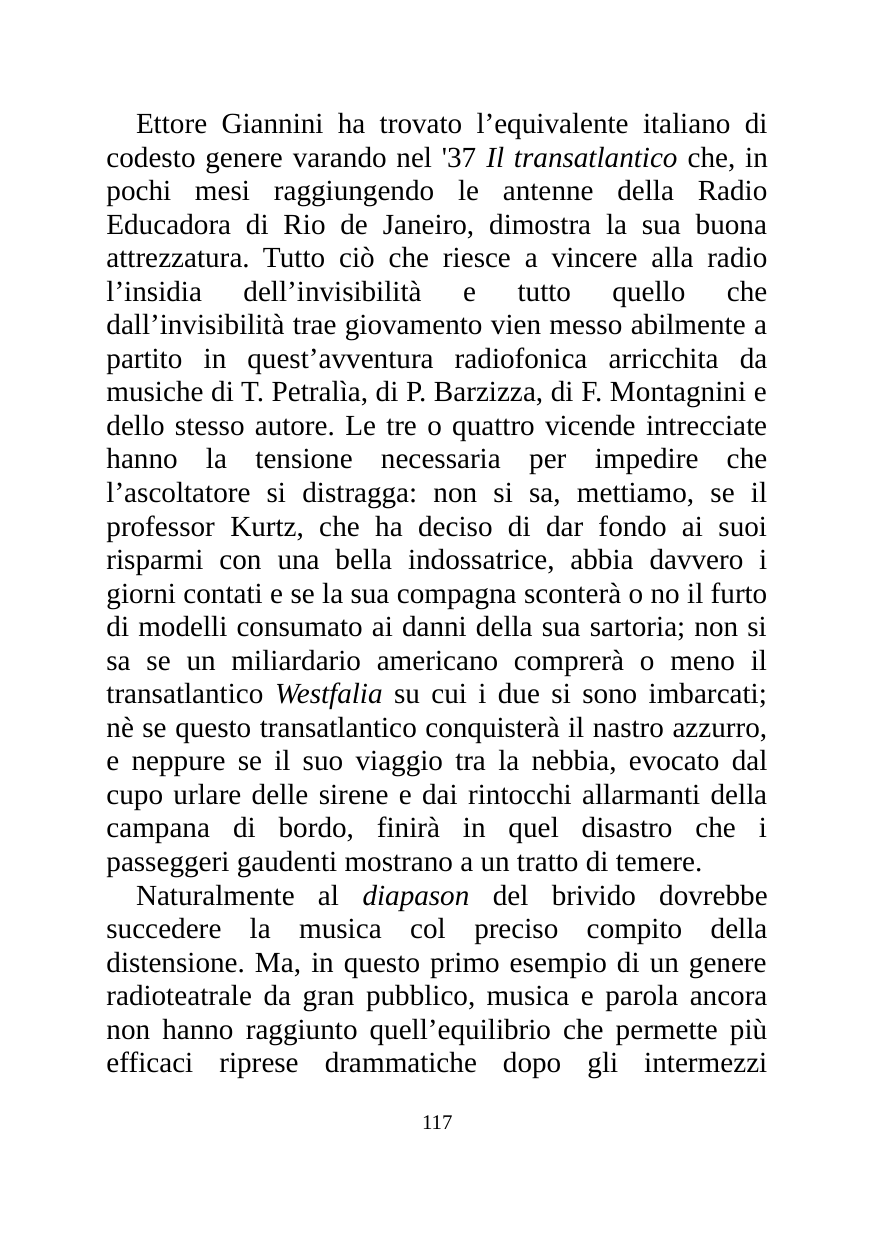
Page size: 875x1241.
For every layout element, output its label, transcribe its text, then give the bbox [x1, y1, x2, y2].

text Ettore Giannini ha trovato l’equivalente italiano di codesto genere varando nel '37 Il transatlantico che, in pochi mesi raggiungendo le antenne della Radio Educadora di Rio de Janeiro, dimostra la sua buona attrezzatura. Tutto ciò che riesce a vincere alla radio l’insidia dell’invisibilità e tutto quello che dall’invisibilità trae giovamento vien messo abilmente a partito in quest’avventura radiofonica arricchita da musiche di T. Petralìa, di P. Barzizza, di F. Montagnini e dello stesso autore. Le tre o quattro vicende intrecciate hanno la tensione necessaria per impedire che l’ascoltatore si distragga: non si sa, mettiamo, se il professor Kurtz, che ha deciso di dar fondo ai suoi risparmi con una bella indossatrice, abbia davvero i giorni contati e se la sua compagna sconterà o no il furto di modelli consumato ai danni della sua sartoria; non si sa se un miliardario americano comprerà o meno il transatlantico Westfalia su cui i due si sono imbarcati; nè se questo transatlantico conquisterà il nastro azzurro, e neppure se il suo viaggio tra la nebbia, evocato dal cupo urlare delle sirene e dai rintocchi allarmanti della campana di bordo, finirà in quel disastro che i passeggeri gaudenti mostrano a un tratto di temere. [106, 106, 768, 878]
text Naturalmente al diapason del brivido dovrebbe succedere la musica col preciso compito della distensione. Ma, in questo primo esempio di un genere radioteatrale da gran pubblico, musica e parola ancora non hanno raggiunto quell’equilibrio che permette più efficaci riprese drammatiche dopo gli intermezzi [106, 878, 768, 1079]
